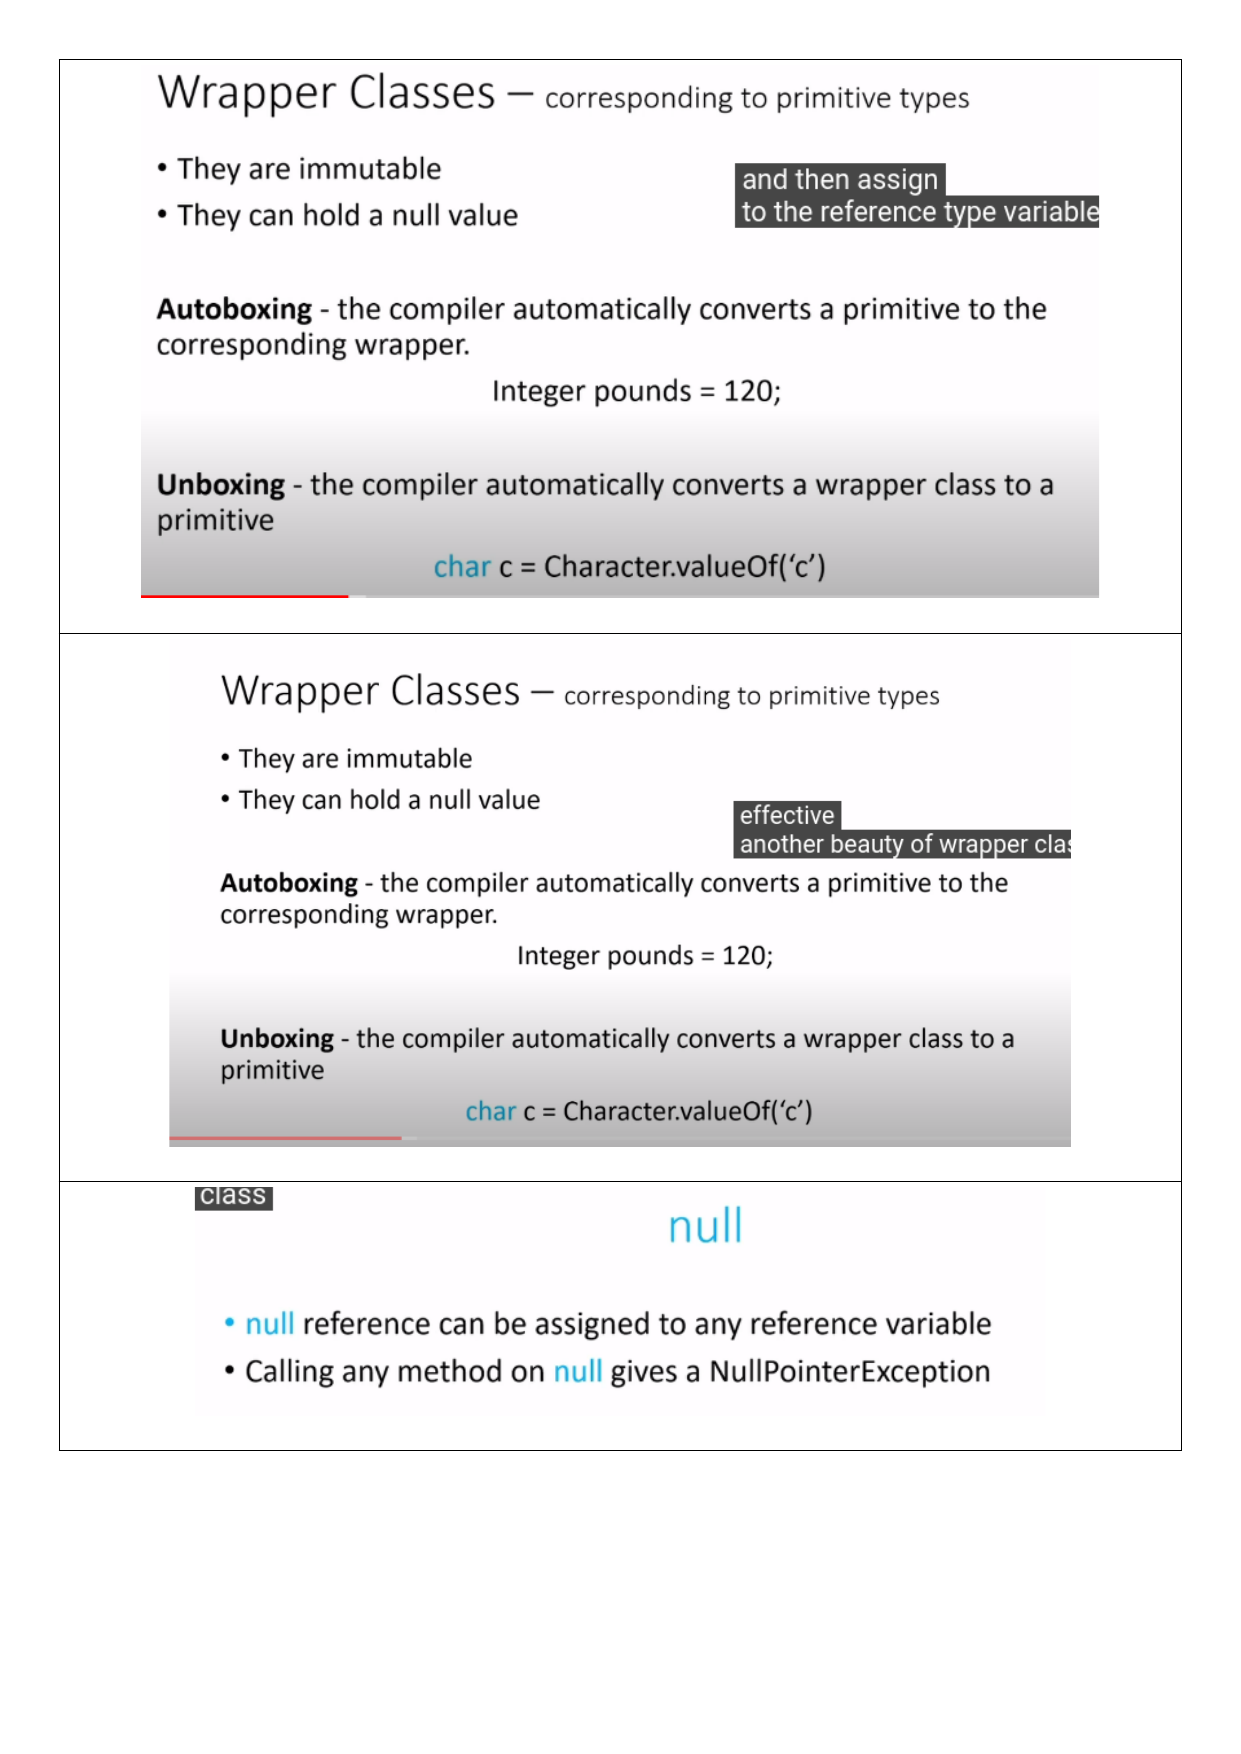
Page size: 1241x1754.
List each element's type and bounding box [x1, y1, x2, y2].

table_cell [60, 634, 1181, 1181]
picture [141, 65, 1100, 598]
table_cell [60, 1182, 1181, 1450]
picture [194, 1187, 1046, 1416]
table_cell [60, 60, 1181, 632]
picture [169, 639, 1071, 1147]
